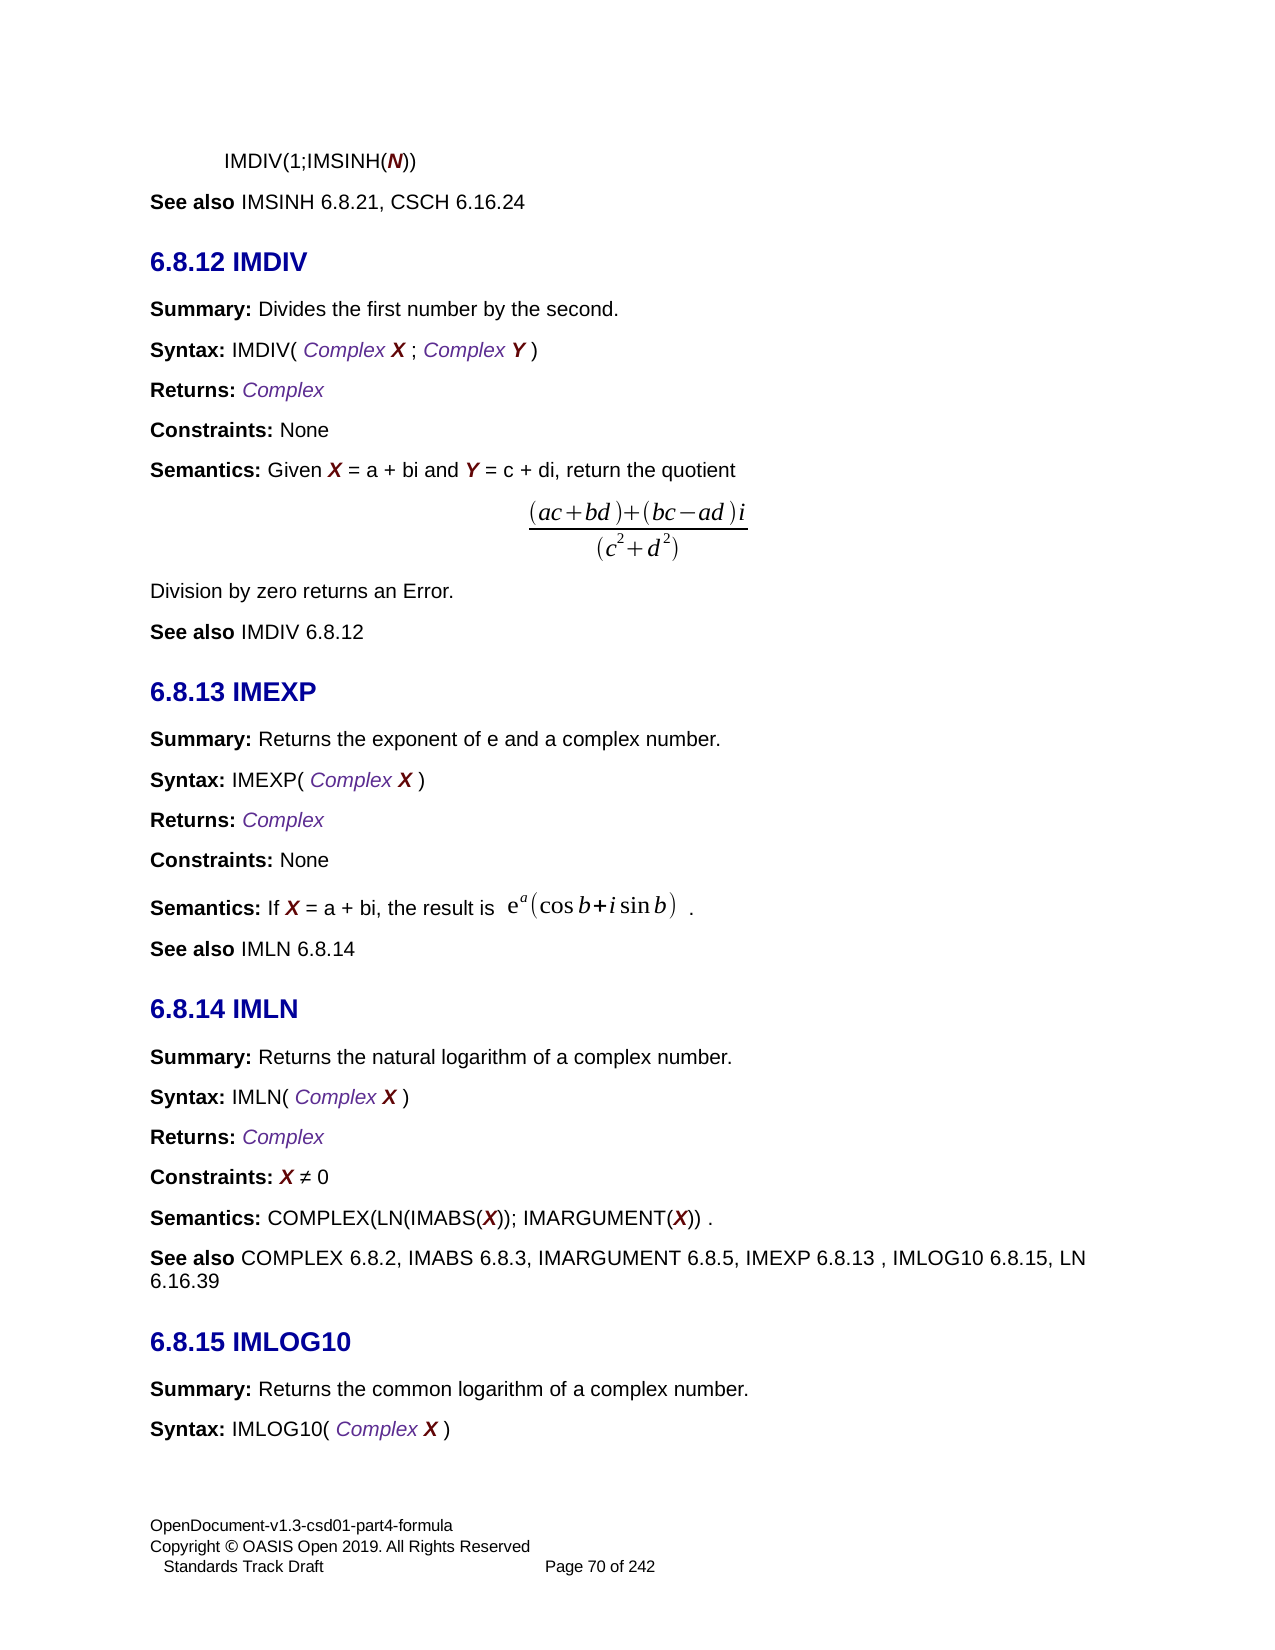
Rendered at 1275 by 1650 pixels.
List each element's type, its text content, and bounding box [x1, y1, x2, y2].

text See also COMPLEX 6.8.2, IMABS 6.8.3, IMARGUMENT 6.8.5, IMEXP 6.8.13 , IMLOG10 6.8.15, LN 6.16.39 [150, 1246, 1125, 1293]
text Syntax: IMDIV( Complex X ; Complex Y ) [150, 338, 1125, 362]
text IMDIV(1;IMSINH(N)) [150, 150, 1125, 173]
text Semantics: Given X = a + bi and Y = c + di, return the quotient [150, 459, 1125, 482]
text See also IMSINH 6.8.21, CSCH 6.16.24 [150, 190, 1125, 214]
text Semantics: If X = a + bi, the result is . [150, 889, 1125, 921]
subtitle IMLN [150, 994, 1125, 1024]
text Summary: Returns the exponent of e and a complex number. [150, 728, 1125, 751]
text Division by zero returns an Error. [150, 580, 1125, 603]
text Summary: Divides the first number by the second. [150, 298, 1125, 321]
text See also IMLN 6.8.14 [150, 937, 1125, 961]
subtitle IMEXP [150, 677, 1125, 707]
text Summary: Returns the common logarithm of a complex number. [150, 1377, 1125, 1401]
text Semantics: COMPLEX(LN(IMABS(X)); IMARGUMENT(X)) . [150, 1206, 1125, 1229]
text Summary: Returns the natural logarithm of a complex number. [150, 1045, 1125, 1069]
subtitle IMLOG10 [150, 1327, 1125, 1357]
text Returns: Complex [150, 378, 1125, 402]
text Syntax: IMEXP( Complex X ) [150, 768, 1125, 792]
subtitle IMDIV [150, 247, 1125, 277]
text Syntax: IMLOG10( Complex X ) [150, 1418, 1125, 1441]
text Syntax: IMLN( Complex X ) [150, 1085, 1125, 1109]
text See also IMDIV 6.8.12 [150, 620, 1125, 644]
text Returns: Complex [150, 1126, 1125, 1149]
text Constraints: None [150, 418, 1125, 442]
text Constraints: X ≠ 0 [150, 1166, 1125, 1189]
text Returns: Complex [150, 808, 1125, 832]
text Constraints: None [150, 848, 1125, 872]
